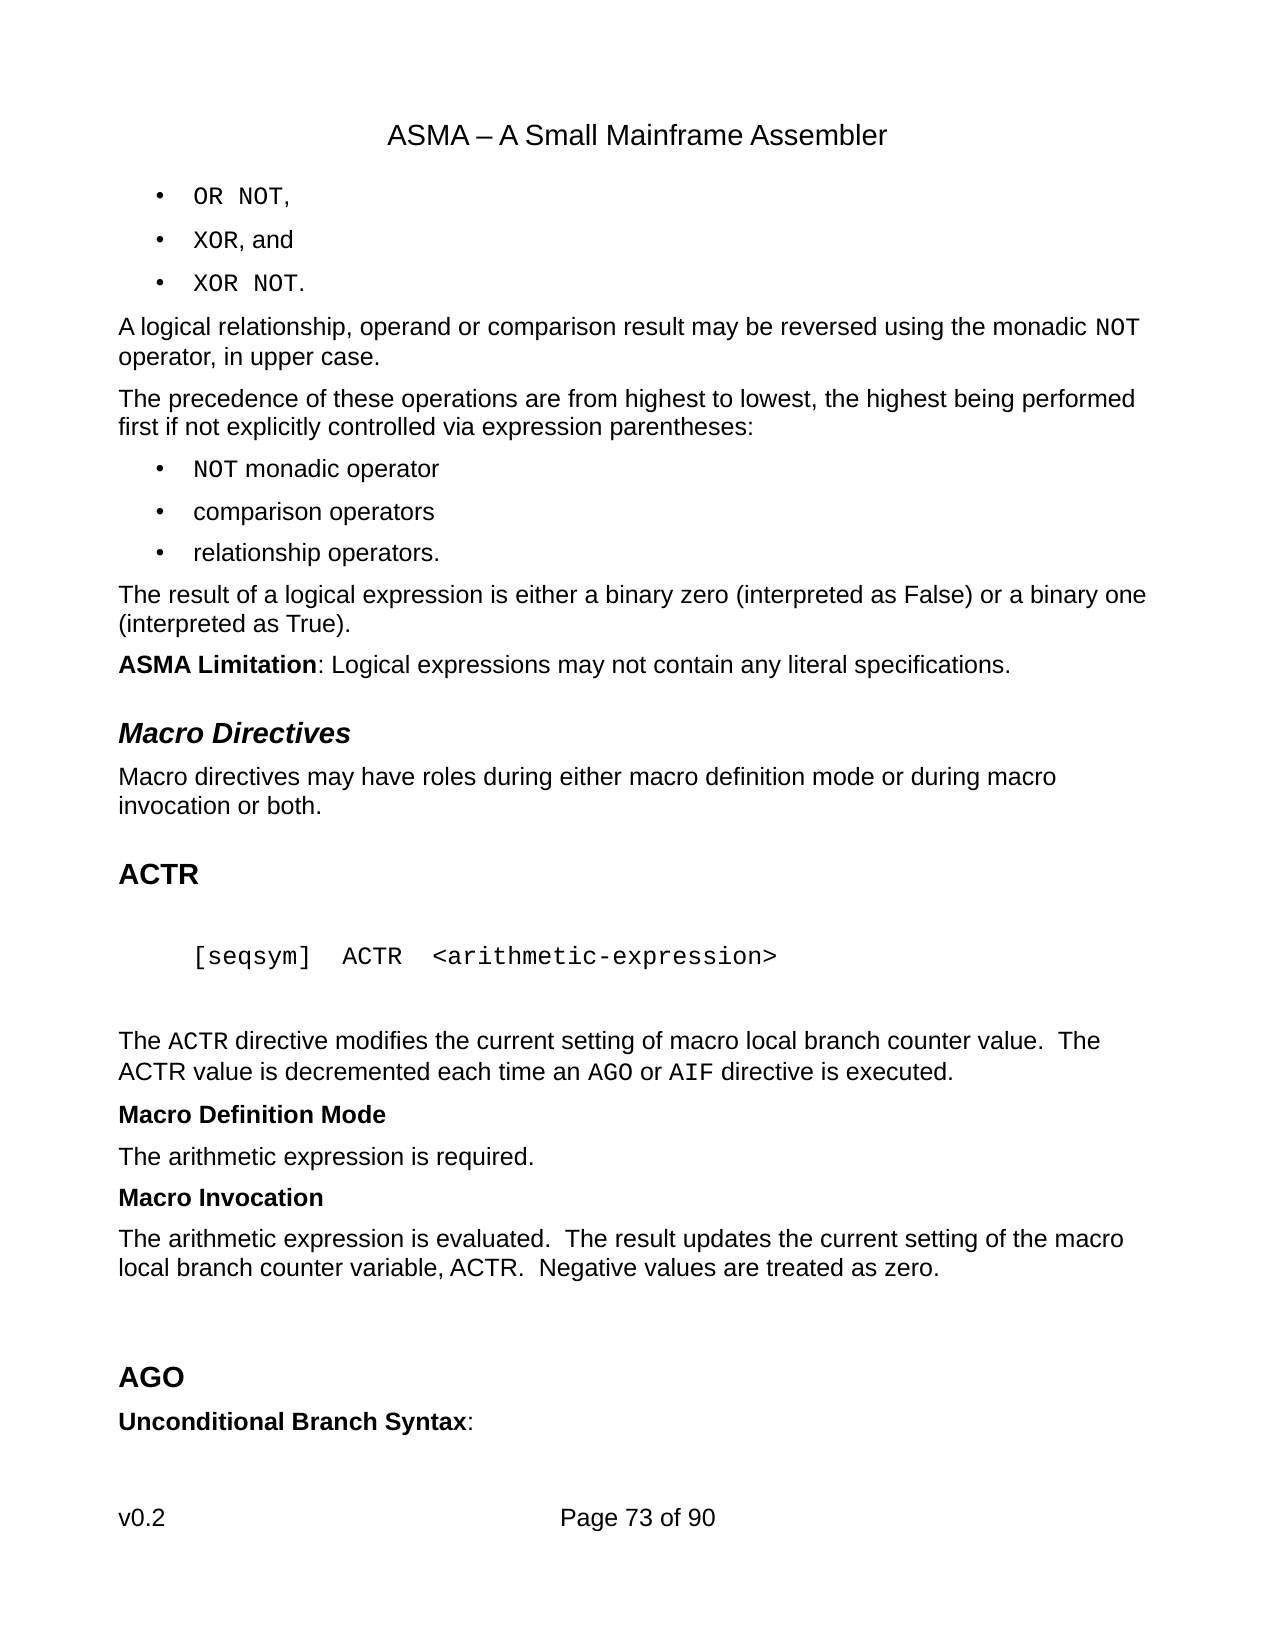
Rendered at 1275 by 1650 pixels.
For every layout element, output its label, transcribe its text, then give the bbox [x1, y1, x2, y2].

list XOR NOT. [156, 268, 1157, 299]
list XOR, and [156, 224, 1157, 256]
text The arithmetic expression is evaluated. The result updates the current setting of the macro local branch counter variable, ACTR. Negative values are treated as zero. [118, 1224, 1157, 1282]
subtitle Macro Directives [118, 716, 1157, 749]
list relationship operators. [156, 538, 1157, 567]
text The arithmetic expression is required. [118, 1142, 1157, 1170]
list NOT monadic operator [156, 454, 1157, 484]
subtitle ACTR [118, 857, 1157, 891]
text The result of a logical expression is either a binary zero (interpreted as False) or a binary one (interpreted as True). [118, 580, 1157, 637]
text Macro directives may have roles during either macro definition mode or during macro invocation or both. [118, 762, 1157, 819]
text Macro Invocation [118, 1183, 1157, 1212]
text The precedence of these operations are from highest to lowest, the highest being performed first if not explicitly controlled via expression parentheses: [118, 384, 1157, 441]
text ASMA Limitation: Logical expressions may not contain any literal specifications. [118, 650, 1157, 678]
text Macro Definition Mode [118, 1100, 1157, 1129]
text A logical relationship, operand or comparison result may be reversed using the monadic NOT operator, in upper case. [118, 311, 1157, 371]
text Unconditional Branch Syntax: [118, 1406, 1157, 1435]
text [seqsym] ACTR <arithmetic-expression> [192, 944, 1157, 972]
subtitle AGO [118, 1360, 1157, 1394]
list OR NOT, [156, 181, 1157, 212]
list comparison operators [156, 497, 1157, 526]
text The ACTR directive modifies the current setting of macro local branch counter value. The ACTR value is decremented each time an AGO or AIF directive is executed. [118, 1026, 1157, 1088]
